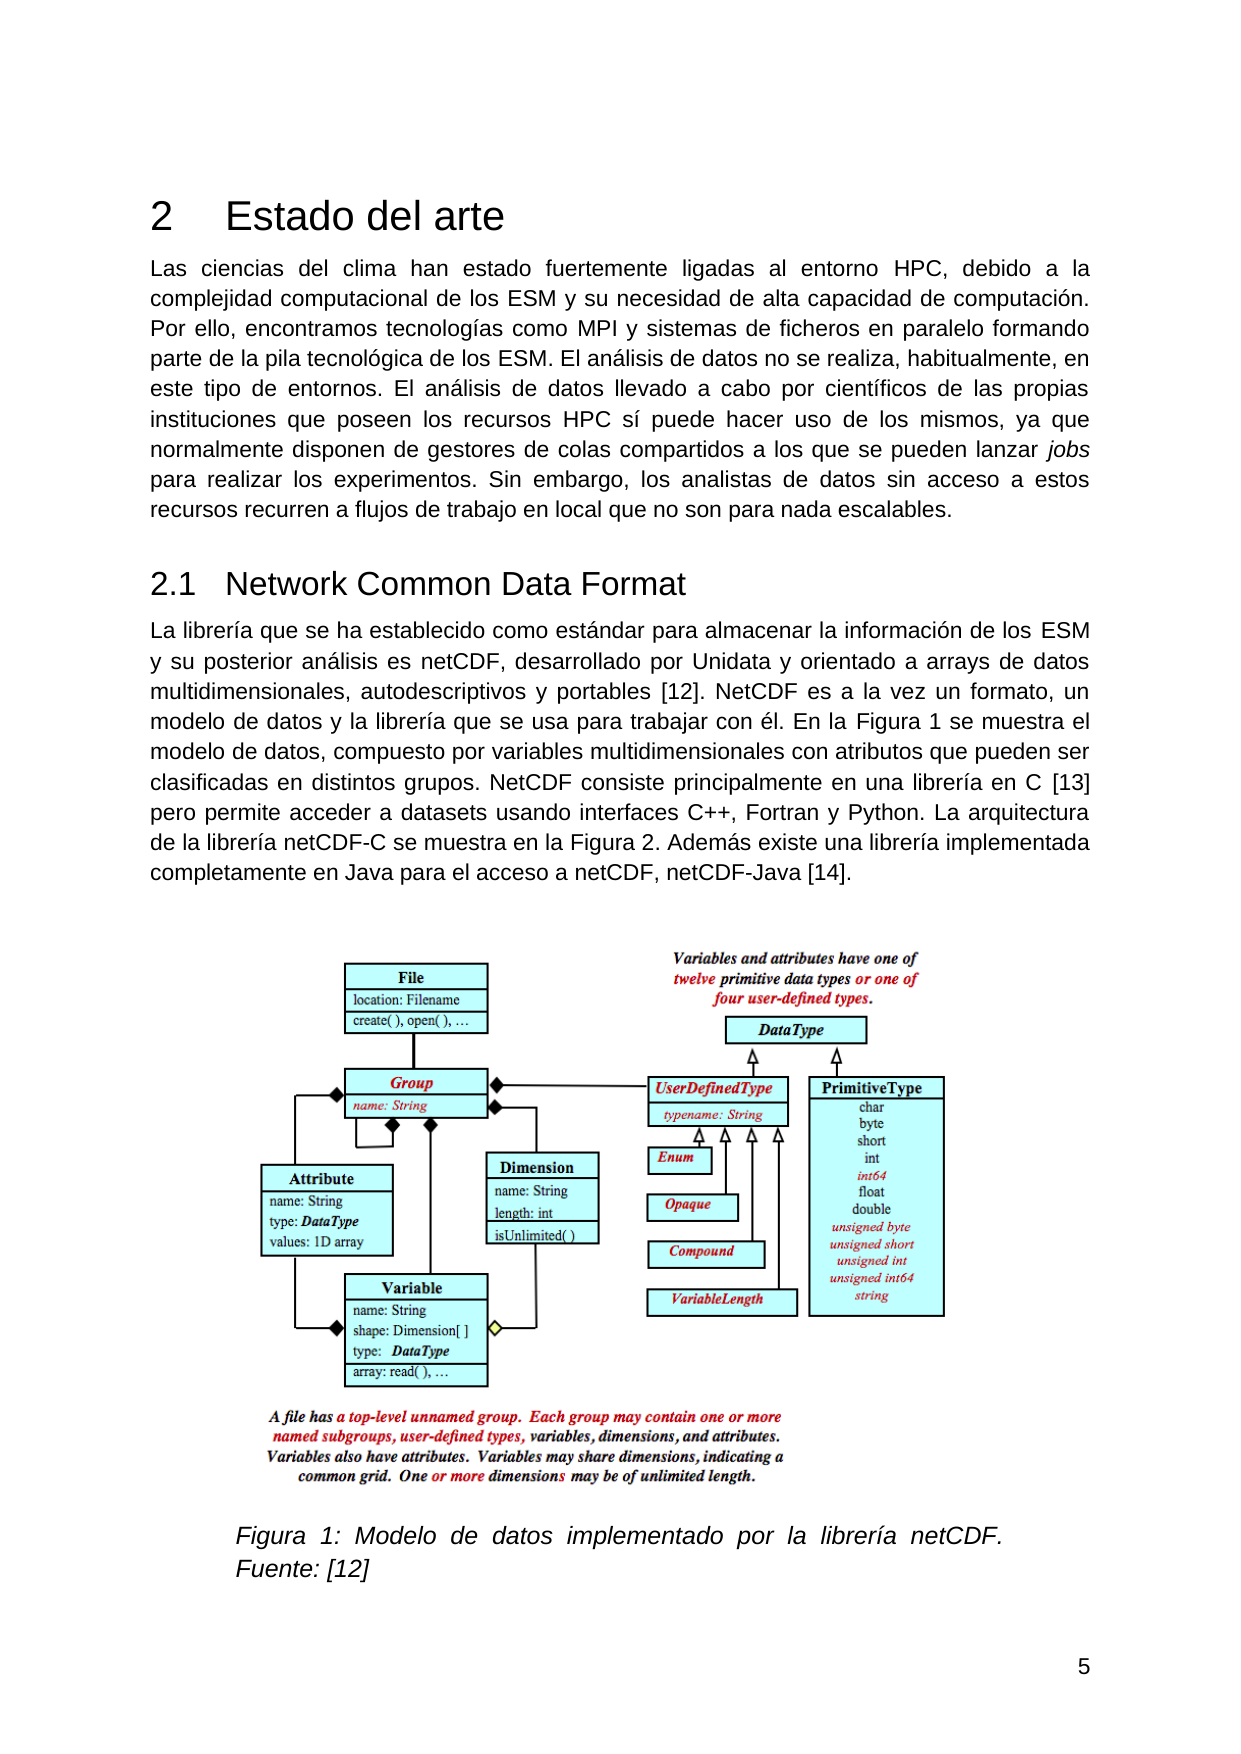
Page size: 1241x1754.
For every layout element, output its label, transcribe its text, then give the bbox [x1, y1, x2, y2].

picture [235, 929, 1005, 1517]
subtitle Estado del arte [150, 192, 1090, 239]
subtitle Network Common Data Format [150, 564, 1090, 602]
text Las ciencias del clima han estado fuertemente ligadas al entorno HPC, debido a la complejidad computacional de los ESM y su necesidad de alta capacidad de computación. Por ello, encontramos tecnologías como MPI y sistemas de ficheros en paralelo formando parte de la pila tecnológica de los ESM. El análisis de datos no se realiza, habitualmente, en este tipo de entornos. El análisis de datos llevado a cabo por científicos de las propias instituciones que poseen los recursos HPC sí puede hacer uso de los mismos, ya que normalmente disponen de gestores de colas compartidos a los que se pueden lanzar jobs para realizar los experimentos. Sin embargo, los analistas de datos sin acceso a estos recursos recurren a flujos de trabajo en local que no son para nada escalables. [150, 254, 1090, 523]
text La librería que se ha establecido como estándar para almacenar la información de los ESM y su posterior análisis es netCDF, desarrollado por Unidata y orientado a arrays de datos multidimensionales, autodescriptivos y portables [12]. NetCDF es a la vez un formato, un modelo de datos y la librería que se usa para trabajar con él. En la Figura 1 se muestra el modelo de datos, compuesto por variables multidimensionales con atributos que pueden ser clasificadas en distintos grupos. NetCDF consiste principalmente en una librería en C [13] pero permite acceder a datasets usando interfaces C++, Fortran y Python. La arquitectura de la librería netCDF-C se muestra en la Figura 2. Además existe una librería implementada completamente en Java para el acceso a netCDF, netCDF-Java [14]. [150, 617, 1090, 885]
text Figura 1: Modelo de datos implementado por la librería netCDF. Fuente: [12] [235, 1517, 1005, 1582]
